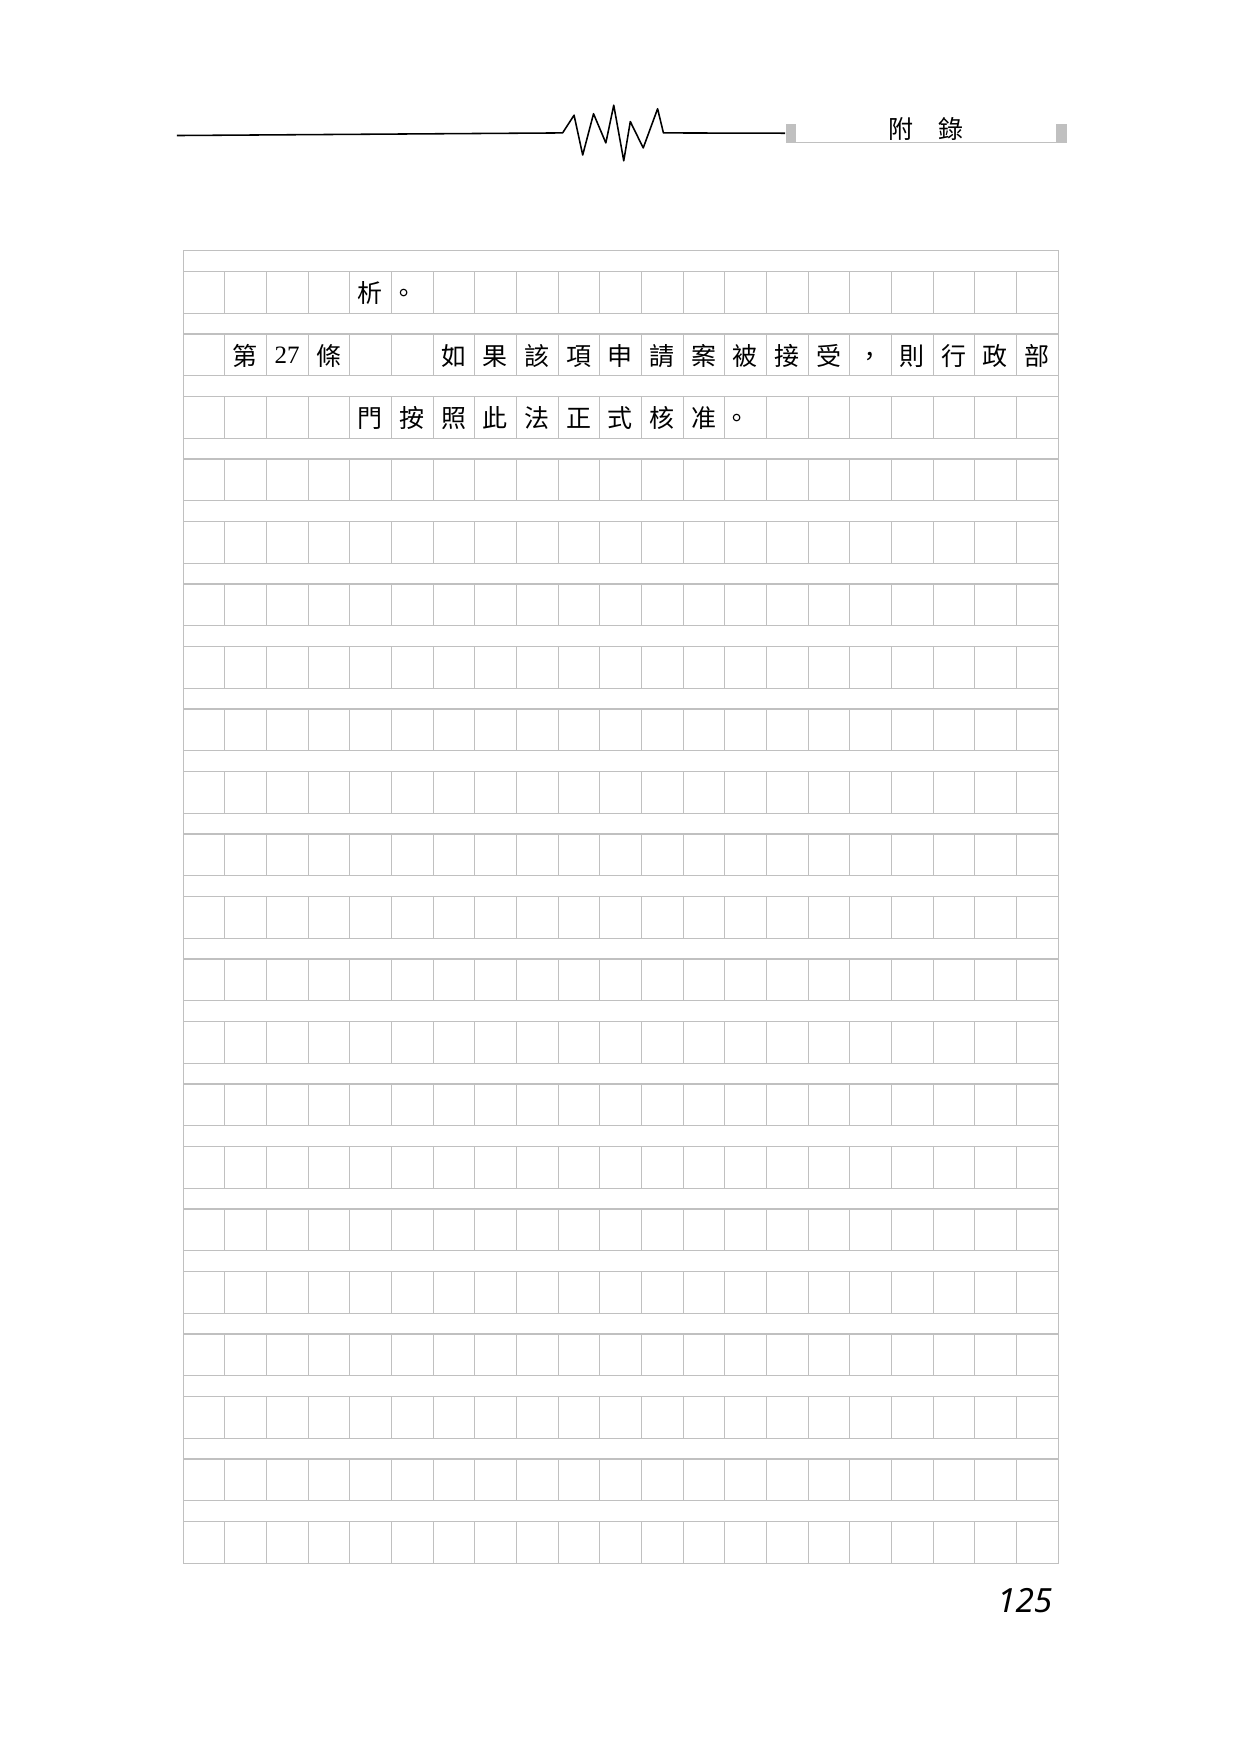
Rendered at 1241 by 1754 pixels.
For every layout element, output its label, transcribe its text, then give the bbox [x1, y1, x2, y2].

text [184, 335, 224, 375]
text 接 [767, 335, 808, 375]
text 析 [350, 272, 391, 313]
text [309, 397, 349, 438]
text 核 [642, 397, 683, 438]
text 式 [600, 397, 641, 438]
text [184, 314, 1058, 333]
text 受 [809, 335, 849, 375]
text [850, 397, 891, 438]
text 。 [725, 397, 766, 438]
text 被 [725, 335, 766, 375]
text 如 [434, 335, 474, 375]
text 政 [975, 335, 1016, 375]
text 申 [600, 335, 641, 375]
text 條 [309, 335, 349, 375]
text [975, 397, 1016, 438]
text [809, 397, 849, 438]
text 果 [475, 335, 516, 375]
text 此 [475, 397, 516, 438]
text [934, 397, 974, 438]
text [1017, 397, 1058, 438]
text 門 [350, 397, 391, 438]
text 部 [1017, 335, 1058, 375]
text 按 [392, 397, 433, 438]
text 則 [892, 335, 933, 375]
text [892, 397, 933, 438]
text 法 [517, 397, 558, 438]
text [267, 397, 308, 438]
text 。 [392, 272, 433, 313]
text [184, 376, 1058, 396]
text 項 [559, 335, 599, 375]
text 正 [559, 397, 599, 438]
text 照 [434, 397, 474, 438]
text [392, 335, 433, 375]
text [184, 251, 1058, 271]
text 第 [225, 335, 266, 375]
text 請 [642, 335, 683, 375]
text 准 [684, 397, 724, 438]
text 案 [684, 335, 724, 375]
text 該 [517, 335, 558, 375]
text 27 [267, 335, 308, 375]
text [350, 335, 391, 375]
text 行 [934, 335, 974, 375]
text [767, 397, 808, 438]
text ， [850, 335, 891, 375]
text [225, 397, 266, 438]
text [184, 397, 224, 438]
